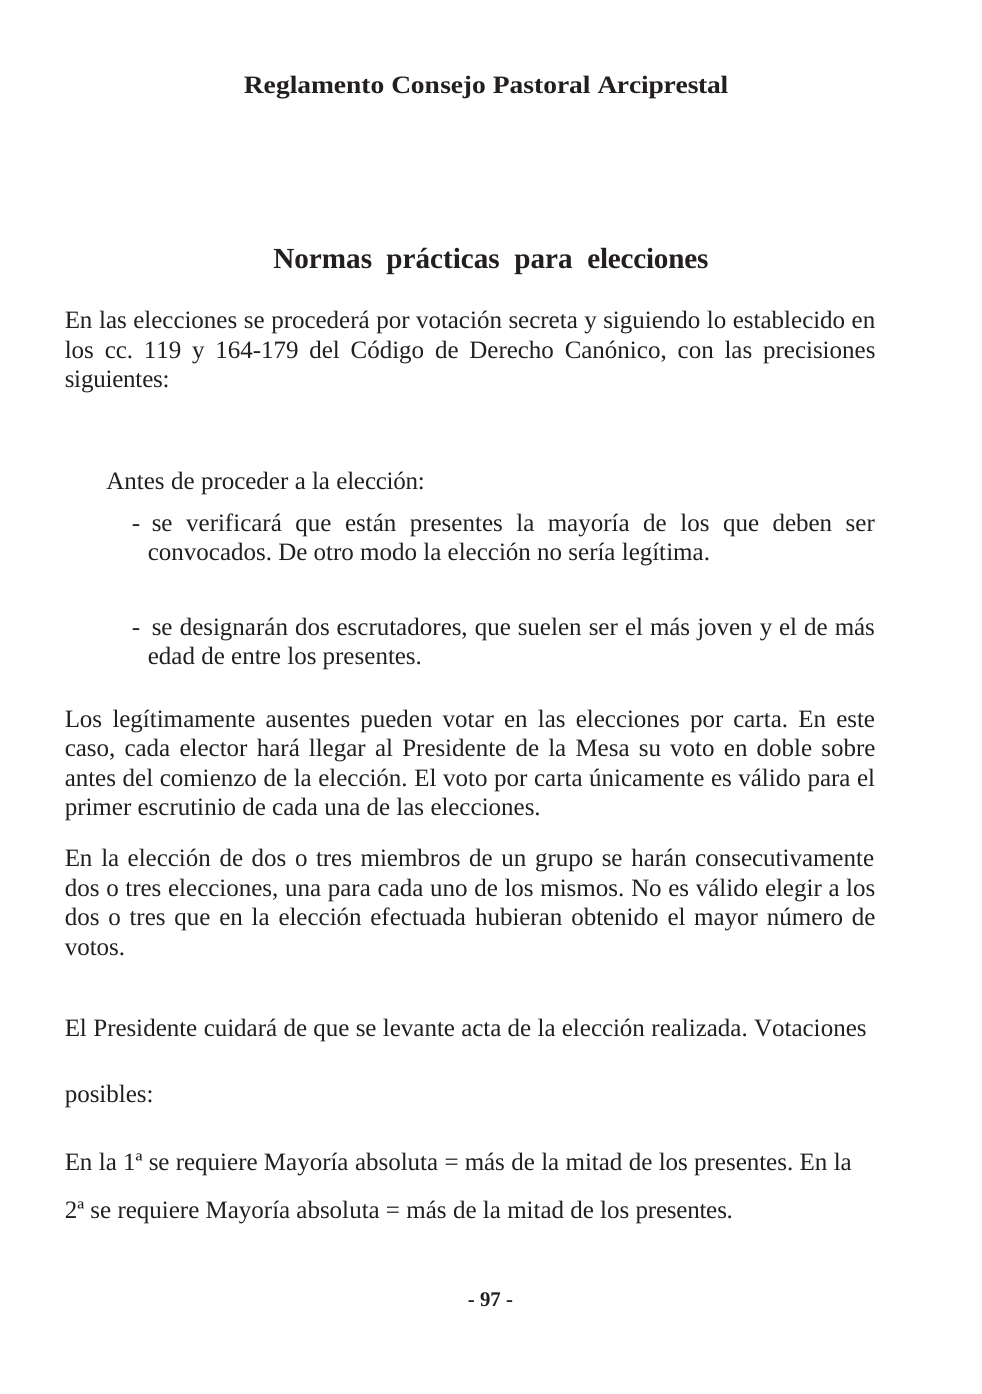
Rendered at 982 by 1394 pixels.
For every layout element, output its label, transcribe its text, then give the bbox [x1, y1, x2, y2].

text En las elecciones se procederá por votación secreta y siguiendo lo establecido en los cc. 119 y 164-179 del Código de Derecho Canónico, con las precisiones siguientes: [64, 305, 875, 393]
text En la elección de dos o tres miembros de un grupo se harán consecutivamente dos o tres elecciones, una para cada uno de los mismos. No es válido elegir a los dos o tres que en la elección efectuada hubieran obtenido el mayor número de votos. [64, 843, 875, 961]
text En la 1ª se requiere Mayoría absoluta = más de la mitad de los presentes. En la 2ª se requiere Mayoría absoluta = más de la mitad de los presentes. [64, 1147, 857, 1223]
subtitle Normas prácticas para elecciones [94, 242, 887, 275]
list se designarán dos escrutadores, que suelen ser el más joven y el de más edad de entre los presentes. [127, 612, 875, 670]
list se verificará que están presentes la mayoría de los que deben ser convocados. De otro modo la elección no sería legítima. [127, 508, 875, 566]
text Los legítimamente ausentes pueden votar en las elecciones por carta. En este caso, cada elector hará llegar al Presidente de la Mesa su voto en doble sobre antes del comienzo de la elección. El voto por carta únicamente es válido para el primer escrutinio de cada una de las elecciones. [64, 704, 875, 821]
text El Presidente cuidará de que se levante acta de la elección realizada. Votaciones posibles: [64, 984, 876, 1115]
text Antes de proceder a la elección: [106, 466, 917, 495]
